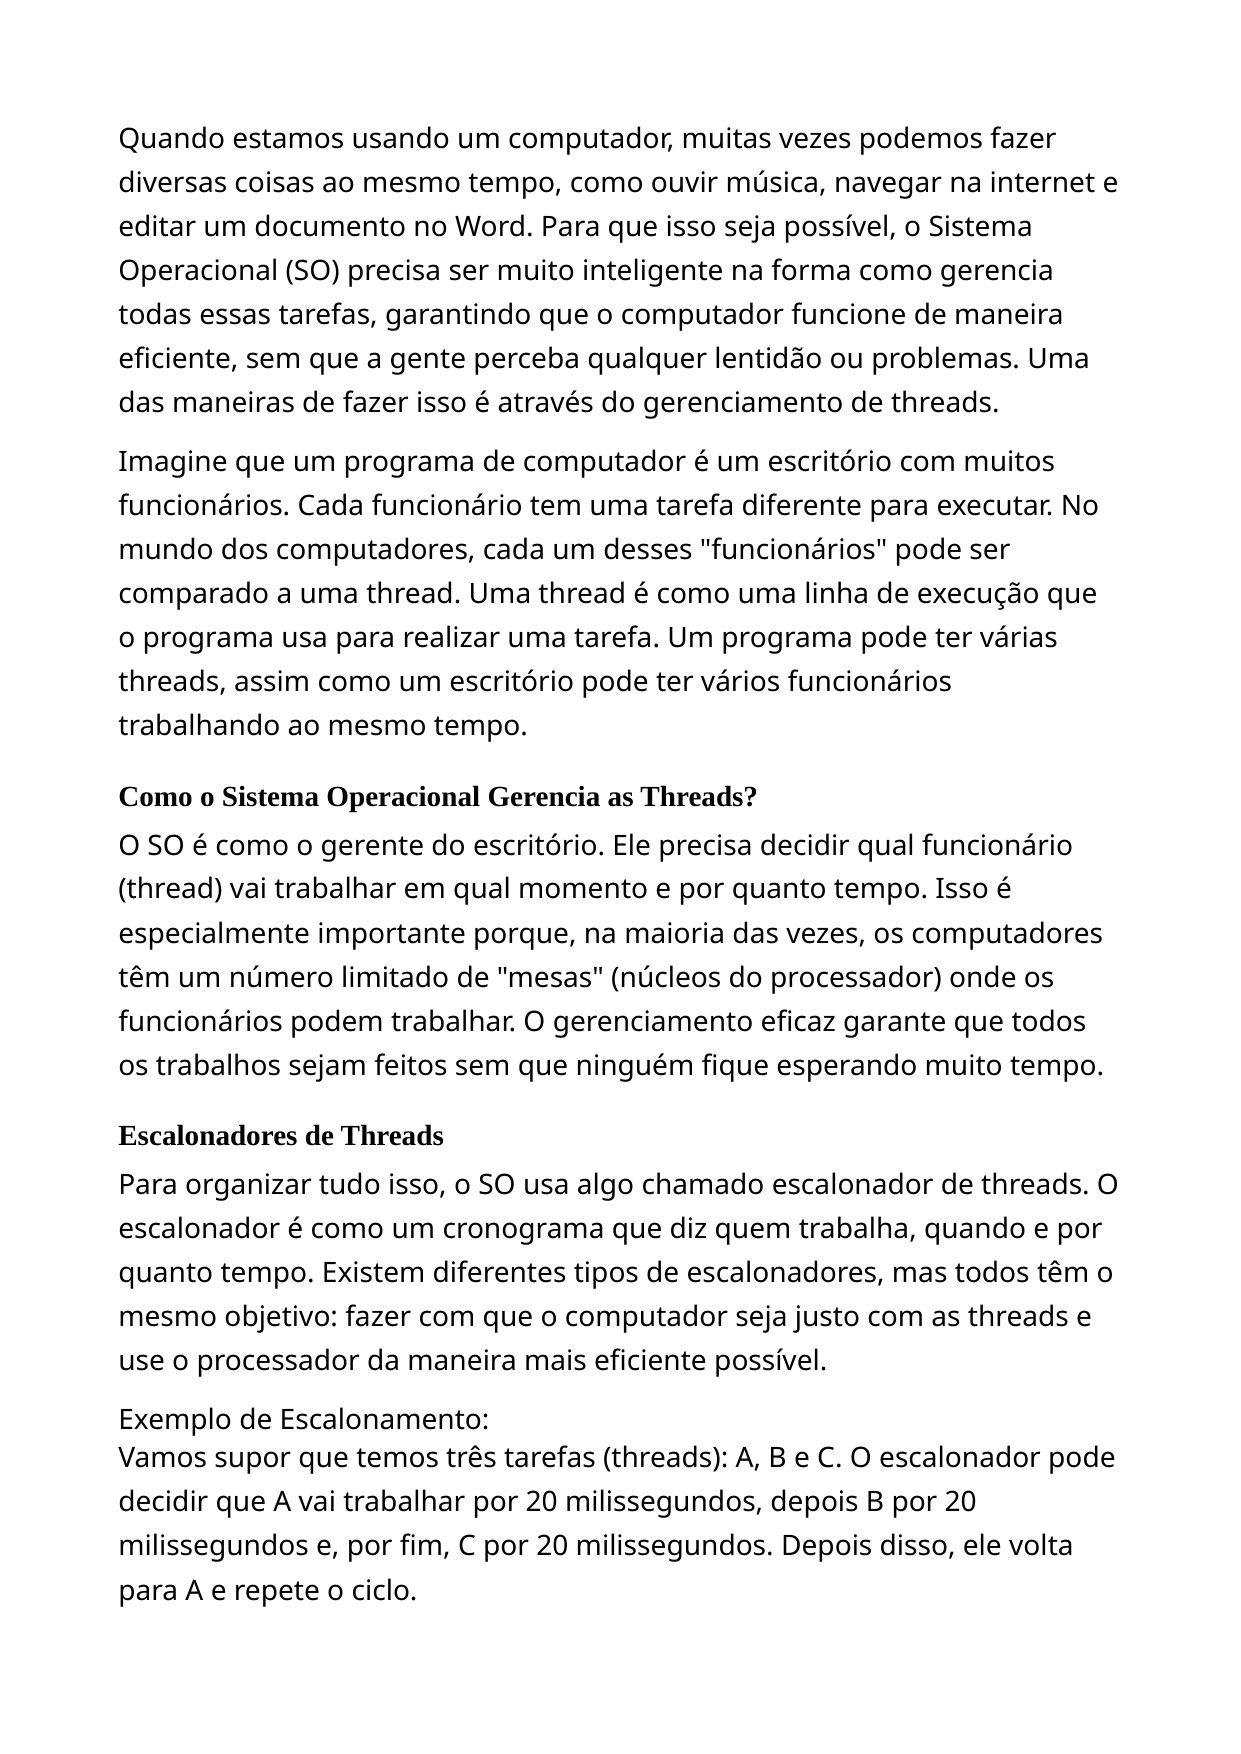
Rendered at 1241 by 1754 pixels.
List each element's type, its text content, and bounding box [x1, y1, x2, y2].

text Para organizar tudo isso, o SO usa algo chamado escalonador de threads. O escalonador é como um cronograma que diz quem trabalha, quando e por quanto tempo. Existem diferentes tipos de escalonadores, mas todos têm o mesmo objetivo: fazer com que o computador seja justo com as threads e use o processador da maneira mais eficiente possível. [118, 1164, 1122, 1379]
text O SO é como o gerente do escritório. Ele precisa decidir qual funcionário (thread) vai trabalhar em qual momento e por quanto tempo. Isso é especialmente importante porque, na maioria das vezes, os computadores têm um número limitado de "mesas" (núcleos do processador) onde os funcionários podem trabalhar. O gerenciamento eficaz garante que todos os trabalhos sejam feitos sem que ninguém fique esperando muito tempo. [118, 825, 1122, 1083]
text Imagine que um programa de computador é um escritório com muitos funcionários. Cada funcionário tem uma tarefa diferente para executar. No mundo dos computadores, cada um desses "funcionários" pode ser comparado a uma thread. Uma thread é como uma linha de execução que o programa usa para realizar uma tarefa. Um programa pode ter várias threads, assim como um escritório pode ter vários funcionários trabalhando ao mesmo tempo. [118, 441, 1122, 744]
subtitle Exemplo de Escalonamento: [118, 1399, 1122, 1438]
text Vamos supor que temos três tarefas (threads): A, B e C. O escalonador pode decidir que A vai trabalhar por 20 milissegundos, depois B por 20 milissegundos e, por fim, C por 20 milissegundos. Depois disso, ele volta para A e repete o ciclo. [118, 1438, 1122, 1608]
subtitle Escalonadores de Threads [118, 1118, 1122, 1152]
subtitle Como o Sistema Operacional Gerencia as Threads? [118, 779, 1122, 812]
text Quando estamos usando um computador, muitas vezes podemos fazer diversas coisas ao mesmo tempo, como ouvir música, navegar na internet e editar um documento no Word. Para que isso seja possível, o Sistema Operacional (SO) precisa ser muito inteligente na forma como gerencia todas essas tarefas, garantindo que o computador funcione de maneira eficiente, sem que a gente perceba qualquer lentidão ou problemas. Uma das maneiras de fazer isso é através do gerenciamento de threads. [118, 118, 1122, 421]
